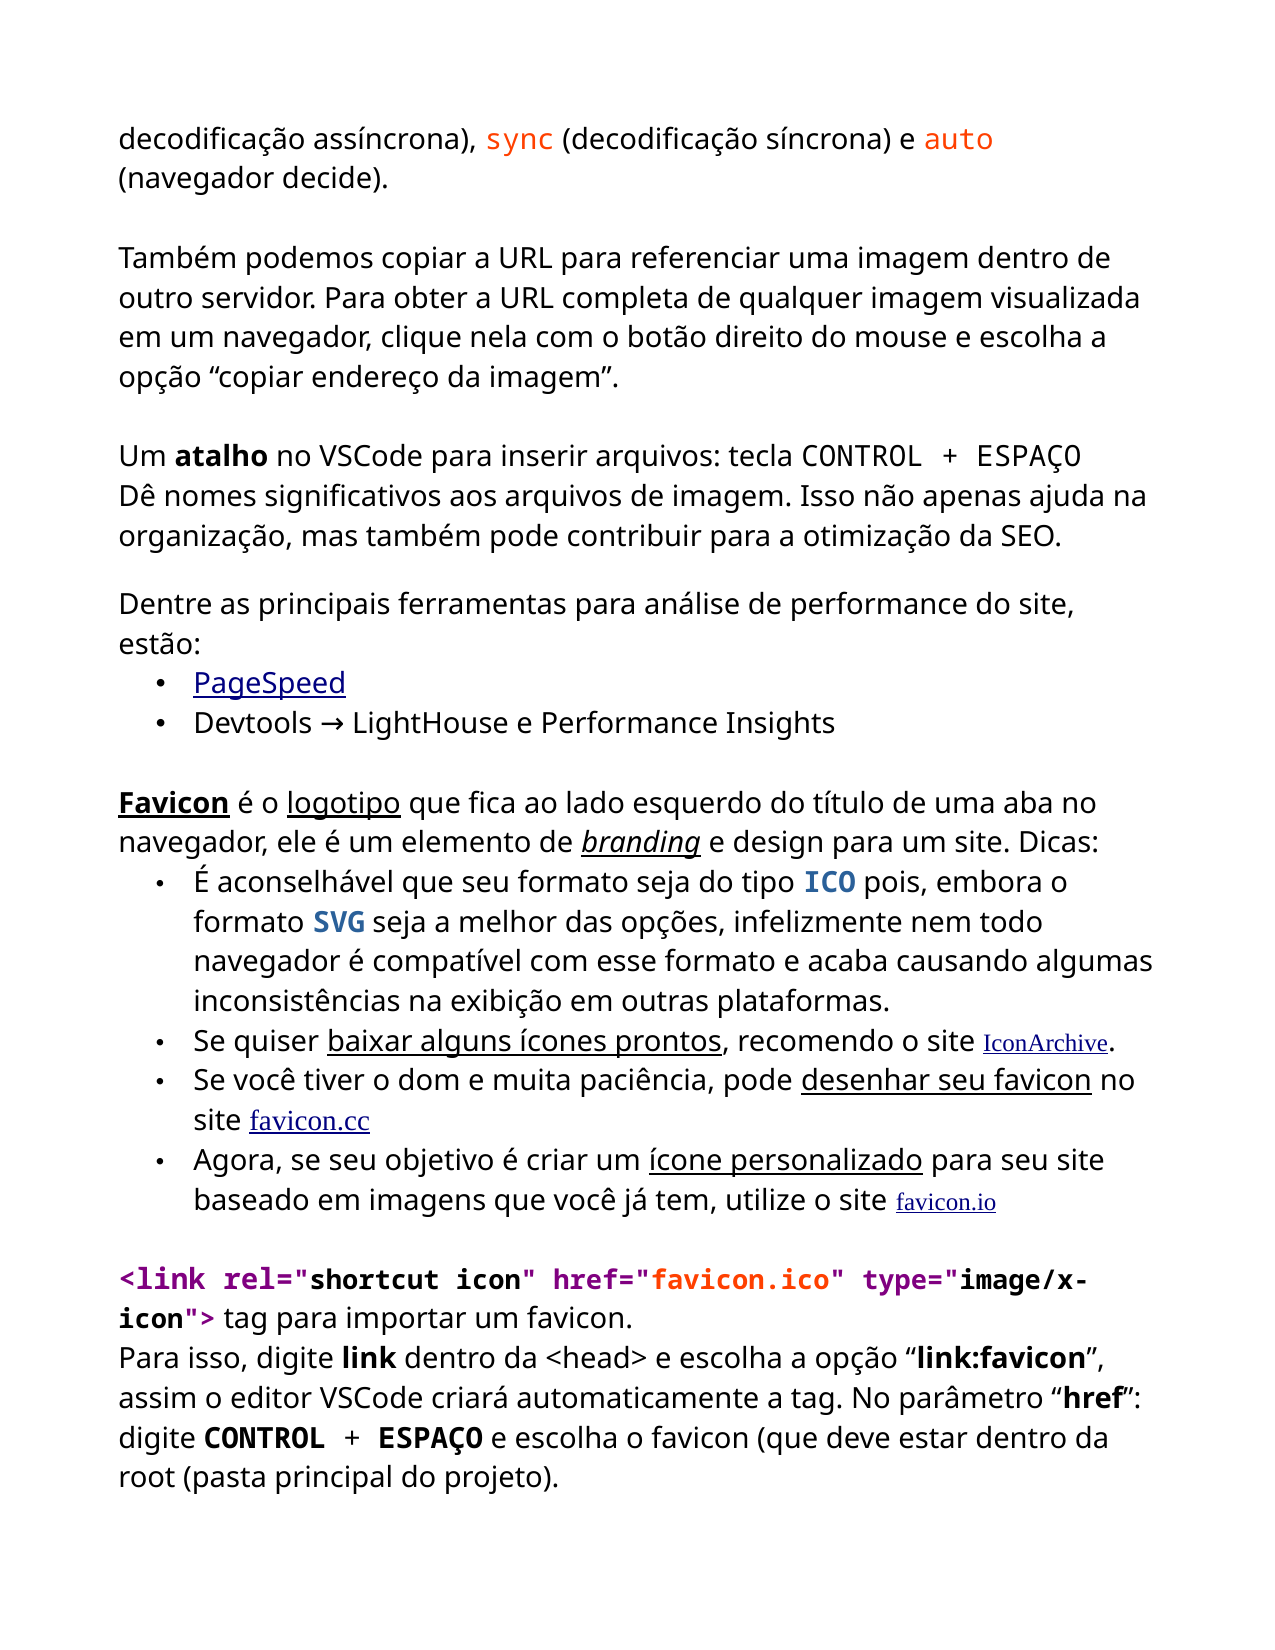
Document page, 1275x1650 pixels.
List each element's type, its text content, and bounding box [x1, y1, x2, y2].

text decodificação assíncrona), sync (decodificação síncrona) e auto (navegador decide). [118, 118, 1157, 197]
text Dentre as principais ferramentas para análise de performance do site, estão: [118, 583, 1157, 663]
list Se você tiver o dom e muita paciência, pode desenhar seu favicon no site favicon.cc [156, 1060, 1157, 1139]
text <link rel="shortcut icon" href="favicon.ico" type="image/x-icon"> tag para importar um favicon. Para isso, digite link dentro da <head> e escolha a opção “link:favicon”, assim o editor VSCode criará automaticamente a tag. No parâmetro “href”: digite CONTROL + ESPAÇO e escolha o favicon (que deve estar dentro da root (pasta principal do projeto). [118, 1258, 1157, 1496]
text Um atalho no VSCode para inserir arquivos: tecla CONTROL + ESPAÇO [118, 436, 1157, 475]
text Também podemos copiar a URL para referenciar uma imagem dentro de outro servidor. Para obter a URL completa de qualquer imagem visualizada em um navegador, clique nela com o botão direito do mouse e escolha a opção “copiar endereço da imagem”. [118, 237, 1157, 396]
text Favicon é o logotipo que fica ao lado esquerdo do título de uma aba no navegador, ele é um elemento de branding e design para um site. Dicas: [118, 782, 1157, 861]
list Agora, se seu objetivo é criar um ícone personalizado para seu site baseado em imagens que você já tem, utilize o site favicon.io [156, 1139, 1157, 1218]
list Se quiser baixar alguns ícones prontos, recomendo o site IconArchive. [156, 1020, 1157, 1060]
list PageSpeed [156, 663, 1157, 702]
list Devtools → LightHouse e Performance Insights [156, 702, 1157, 742]
list É aconselhável que seu formato seja do tipo ICO pois, embora o formato SVG seja a melhor das opções, infelizmente nem todo navegador é compatível com esse formato e acaba causando algumas inconsistências na exibição em outras plataformas. [156, 861, 1157, 1020]
text Dê nomes significativos aos arquivos de imagem. Isso não apenas ajuda na organização, mas também pode contribuir para a otimização da SEO. [118, 475, 1157, 555]
